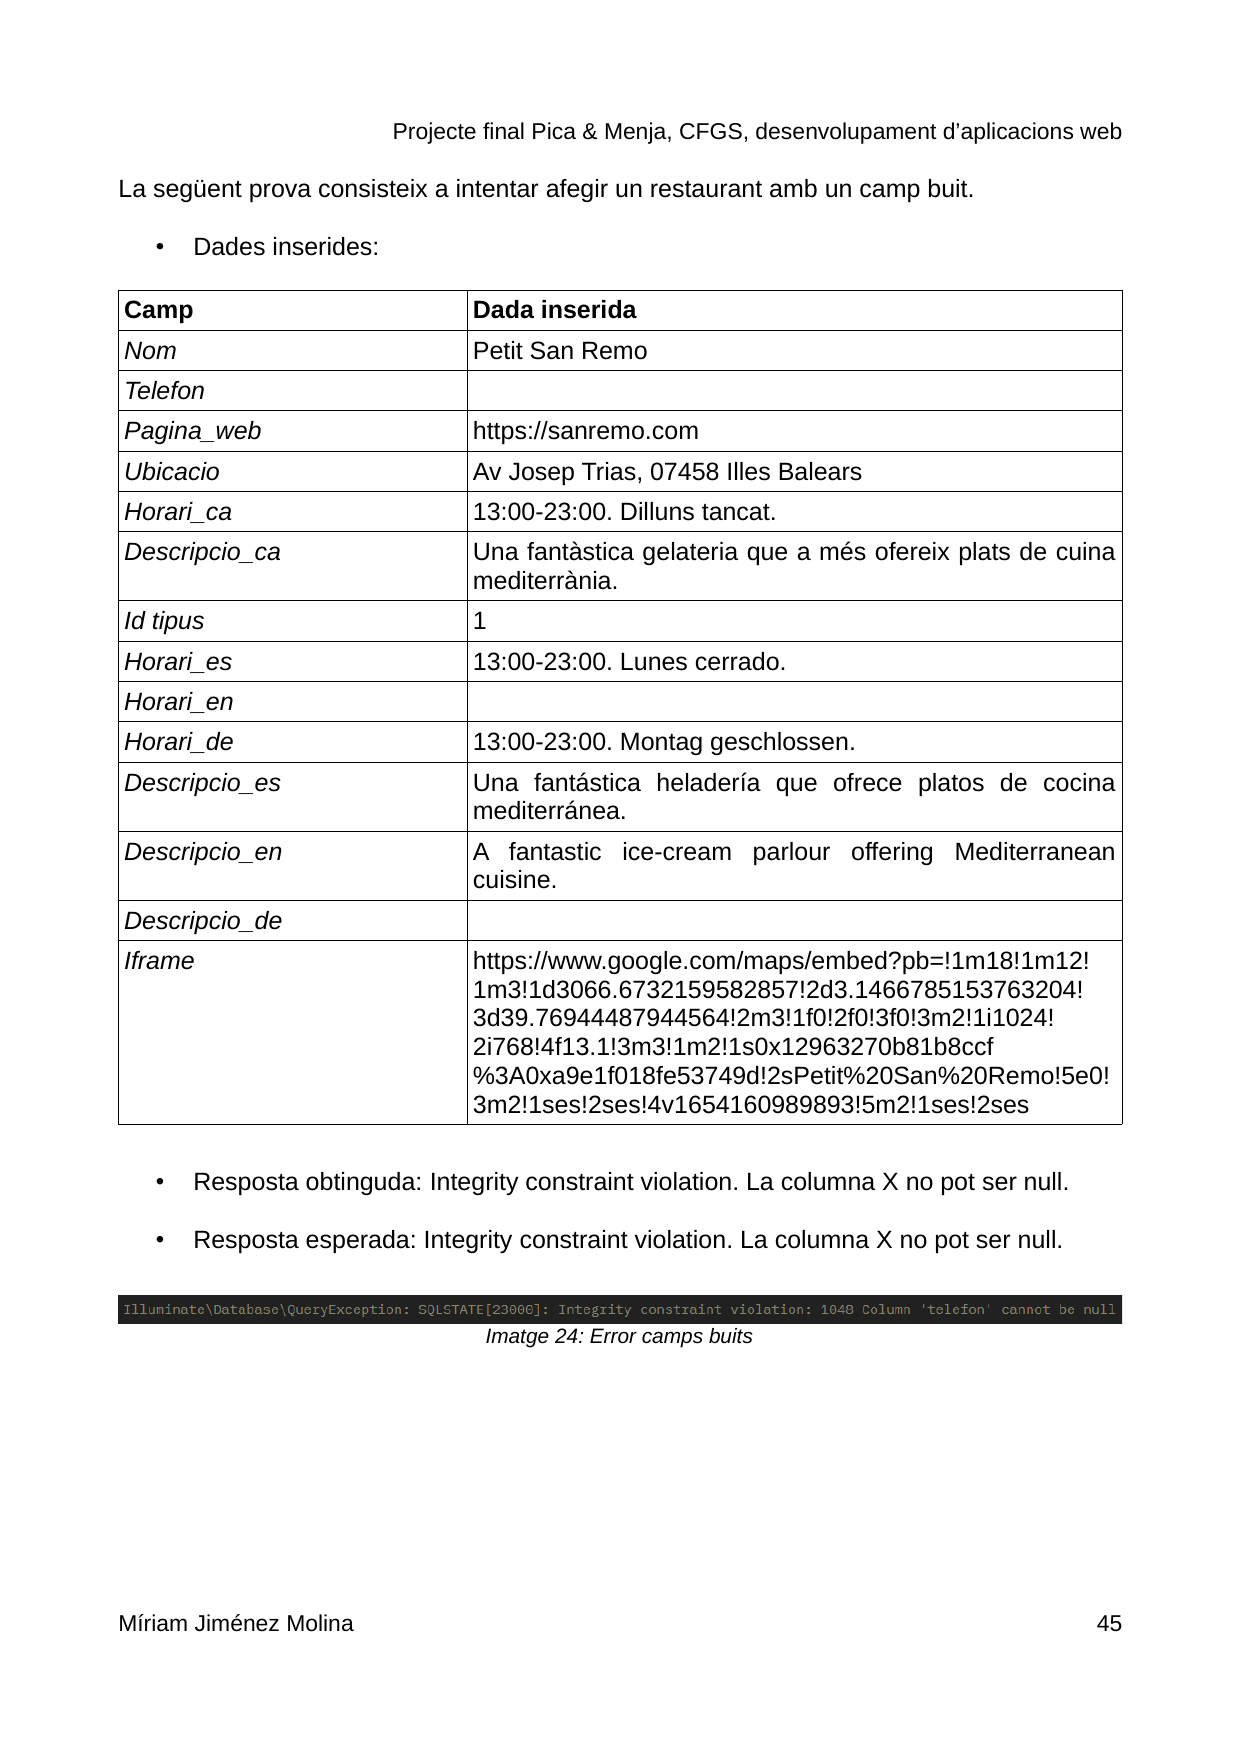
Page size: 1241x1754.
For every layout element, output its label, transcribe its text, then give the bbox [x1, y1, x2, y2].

table_cell Descripcio_ca [119, 532, 467, 600]
subtitle Resposta esperada: Integrity constraint violation. La columna X no pot ser null. [156, 1225, 1122, 1254]
table_cell Horari_ca [119, 492, 467, 531]
table_cell Una fantàstica gelateria que a més ofereix plats de cuina mediterrània. [468, 532, 1122, 600]
table_cell A fantastic ice-cream parlour offering Mediterranean cuisine. [468, 832, 1122, 900]
table_cell Av Josep Trias, 07458 Illes Balears [468, 452, 1122, 491]
table_cell [468, 682, 1122, 721]
table_cell Pagina_web [119, 411, 467, 451]
table_cell Horari_en [119, 682, 467, 721]
table_cell https://sanremo.com [468, 411, 1122, 451]
table_cell Descripcio_en [119, 832, 467, 900]
table_cell Telefon [119, 371, 467, 410]
table_cell 13:00-23:00. Dilluns tancat. [468, 492, 1122, 531]
table_cell Iframe [119, 941, 467, 1124]
table_cell 13:00-23:00. Montag geschlossen. [468, 722, 1122, 762]
picture [118, 1295, 1123, 1324]
table_cell 13:00-23:00. Lunes cerrado. [468, 642, 1122, 681]
table_cell https://www.google.com/maps/embed?pb=!1m18!1m12!1m3!1d3066.6732159582857!2d3.1466785153763204!3d39.76944487944564!2m3!1f0!2f0!3f0!3m2!1i1024!2i768!4f13.1!3m3!1m2!1s0x12963270b81b8ccf%3A0xa9e1f018fe53749d!2sPetit%20San%20Remo!5e0!3m2!1ses!2ses!4v1654160989893!5m2!1ses!2ses [468, 941, 1122, 1124]
table_cell [468, 371, 1122, 410]
table_cell Horari_de [119, 722, 467, 762]
table_cell [468, 901, 1122, 940]
table_cell Id tipus [119, 601, 467, 641]
table_cell Petit San Remo [468, 331, 1122, 370]
table_header Camp [119, 291, 467, 330]
text Imatge 24: Error camps buits [118, 1324, 1122, 1348]
table_cell Descripcio_de [119, 901, 467, 940]
table_cell Una fantástica heladería que ofrece platos de cocina mediterránea. [468, 763, 1122, 831]
table_header Dada inserida [468, 291, 1122, 330]
table_cell Ubicacio [119, 452, 467, 491]
subtitle Dades inserides: [156, 232, 1122, 261]
table_cell Nom [119, 331, 467, 370]
subtitle La següent prova consisteix a intentar afegir un restaurant amb un camp buit. [118, 174, 1122, 203]
table_cell Horari_es [119, 642, 467, 681]
subtitle Resposta obtinguda: Integrity constraint violation. La columna X no pot ser null. [156, 1167, 1122, 1196]
table_cell 1 [468, 601, 1122, 641]
table_cell Descripcio_es [119, 763, 467, 831]
